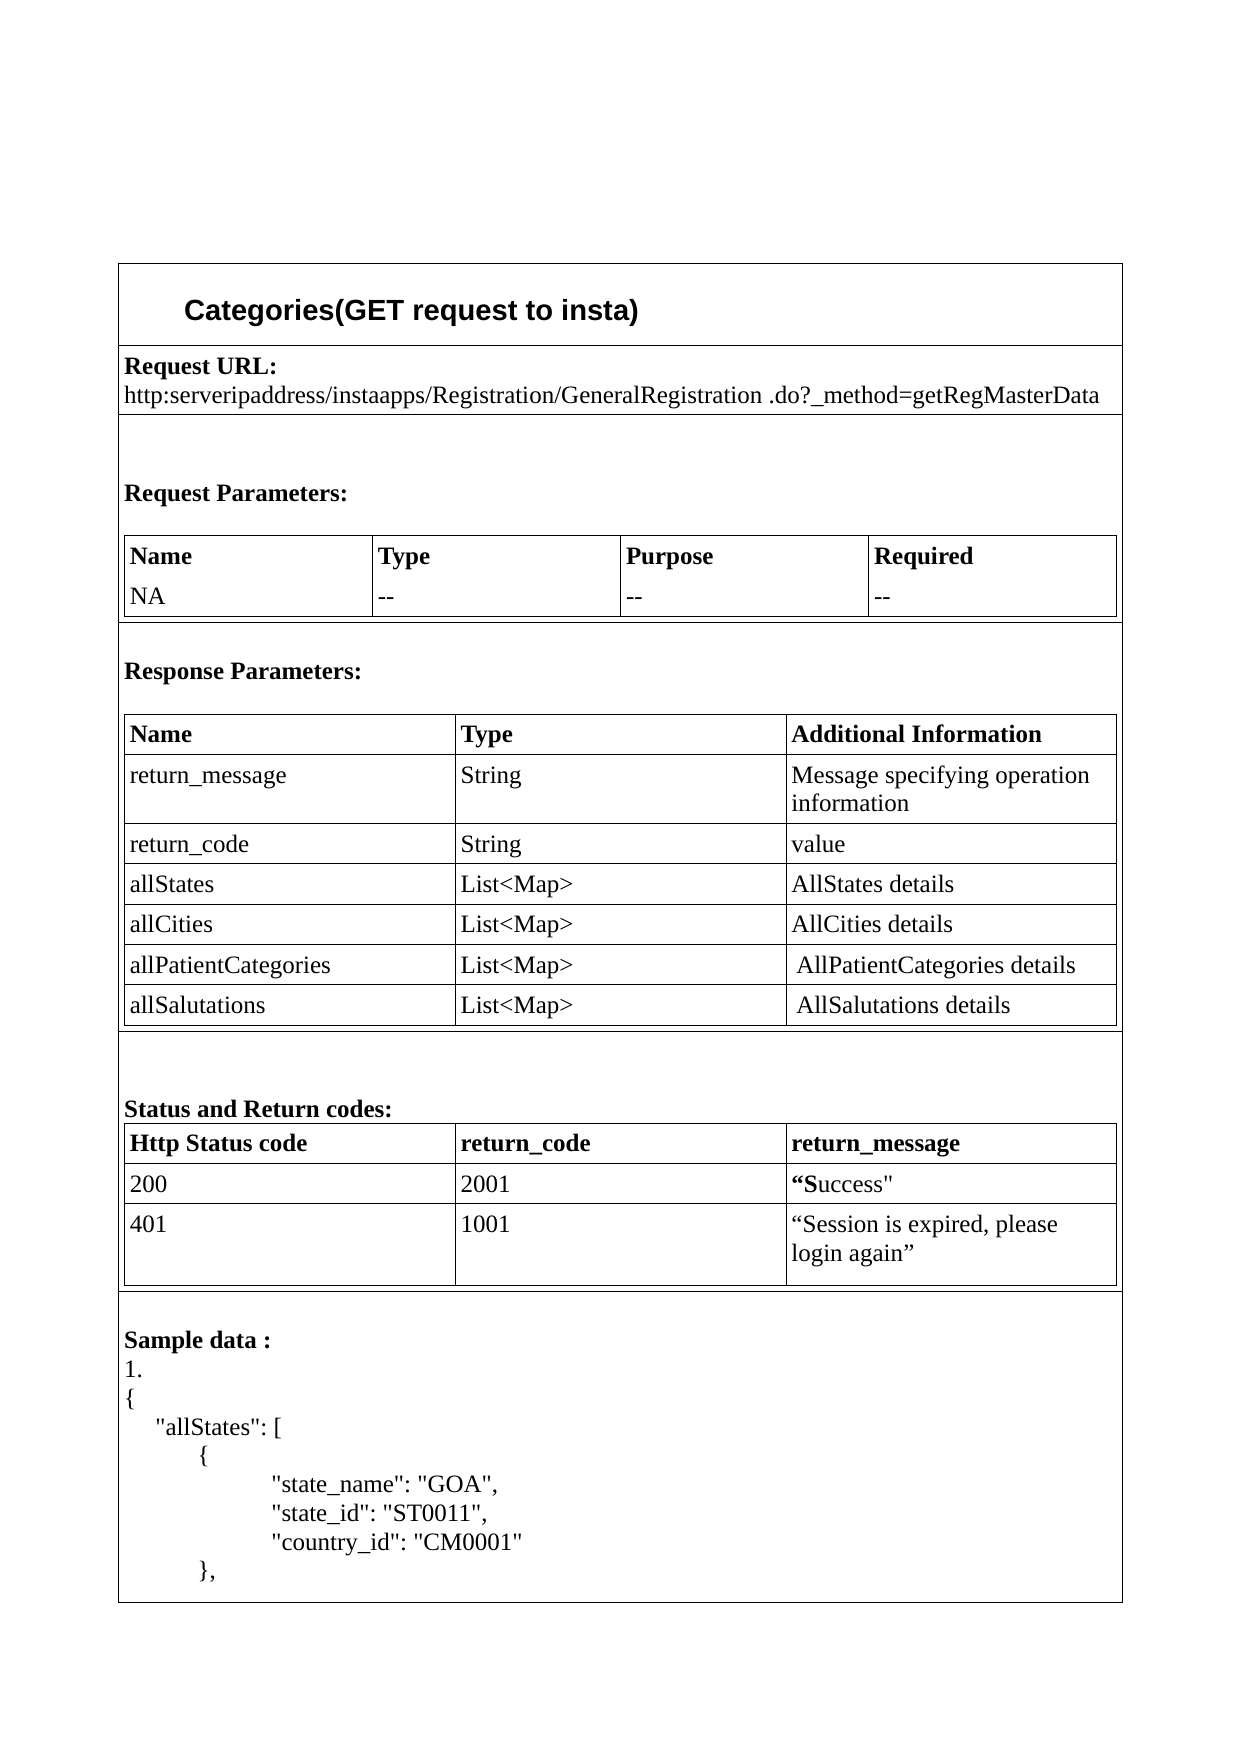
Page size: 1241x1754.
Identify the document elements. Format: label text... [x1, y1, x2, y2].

table_cell String [456, 755, 786, 823]
table_cell allPatientCategories [125, 945, 455, 984]
table_cell 200 [125, 1164, 455, 1203]
table_header Additional Information [787, 715, 1116, 754]
table_header Name [125, 715, 455, 754]
table_header Required [869, 536, 1116, 575]
table_header Purpose [621, 536, 868, 575]
table_cell Response Parameters: [119, 623, 1122, 1031]
table_cell return_message [125, 755, 455, 823]
table_cell Status and Return codes: [119, 1032, 1122, 1291]
table_cell “Session is expired, please login again” [787, 1204, 1116, 1285]
table_cell 1001 [456, 1204, 786, 1285]
table_header Type [373, 536, 620, 575]
table_cell 401 [125, 1204, 455, 1285]
table_cell allCities [125, 905, 455, 944]
table_cell value [787, 824, 1116, 863]
table_cell AllCities details [787, 905, 1116, 944]
table_cell -- [621, 575, 868, 616]
table_cell AllStates details [787, 864, 1116, 904]
table_header return_code [456, 1124, 786, 1163]
table_cell allStates [125, 864, 455, 904]
table_cell List<Map> [456, 985, 786, 1024]
table_header Http Status code [125, 1124, 455, 1163]
table_cell List<Map> [456, 864, 786, 904]
table_header Type [456, 715, 786, 754]
table_cell -- [869, 575, 1116, 616]
table_header Categories(GET request to insta) [119, 264, 1122, 345]
table_cell 2001 [456, 1164, 786, 1203]
table_cell allSalutations [125, 985, 455, 1024]
table_cell AllSalutations details [787, 985, 1116, 1024]
table_cell Request Parameters: [119, 415, 1122, 622]
table_header Name [125, 536, 372, 575]
table_cell List<Map> [456, 945, 786, 984]
table_cell AllPatientCategories details [787, 945, 1116, 984]
table_cell Sample data : 1. { "allStates": [ { "state_name": "GOA", "state_id": "ST0011", "country_id": "CM0001" }, [119, 1292, 1122, 1602]
table_cell Message specifying operation information [787, 755, 1116, 823]
table_cell Request URL: http:serveripaddress/instaapps/Registration/GeneralRegistration .do?_method=getRegMasterData [119, 346, 1122, 414]
table_cell -- [373, 575, 620, 616]
table_cell List<Map> [456, 905, 786, 944]
table_cell NA [125, 575, 372, 616]
table_cell String [456, 824, 786, 863]
table_cell return_code [125, 824, 455, 863]
table_cell “Success" [787, 1164, 1116, 1203]
table_header return_message [787, 1124, 1116, 1163]
